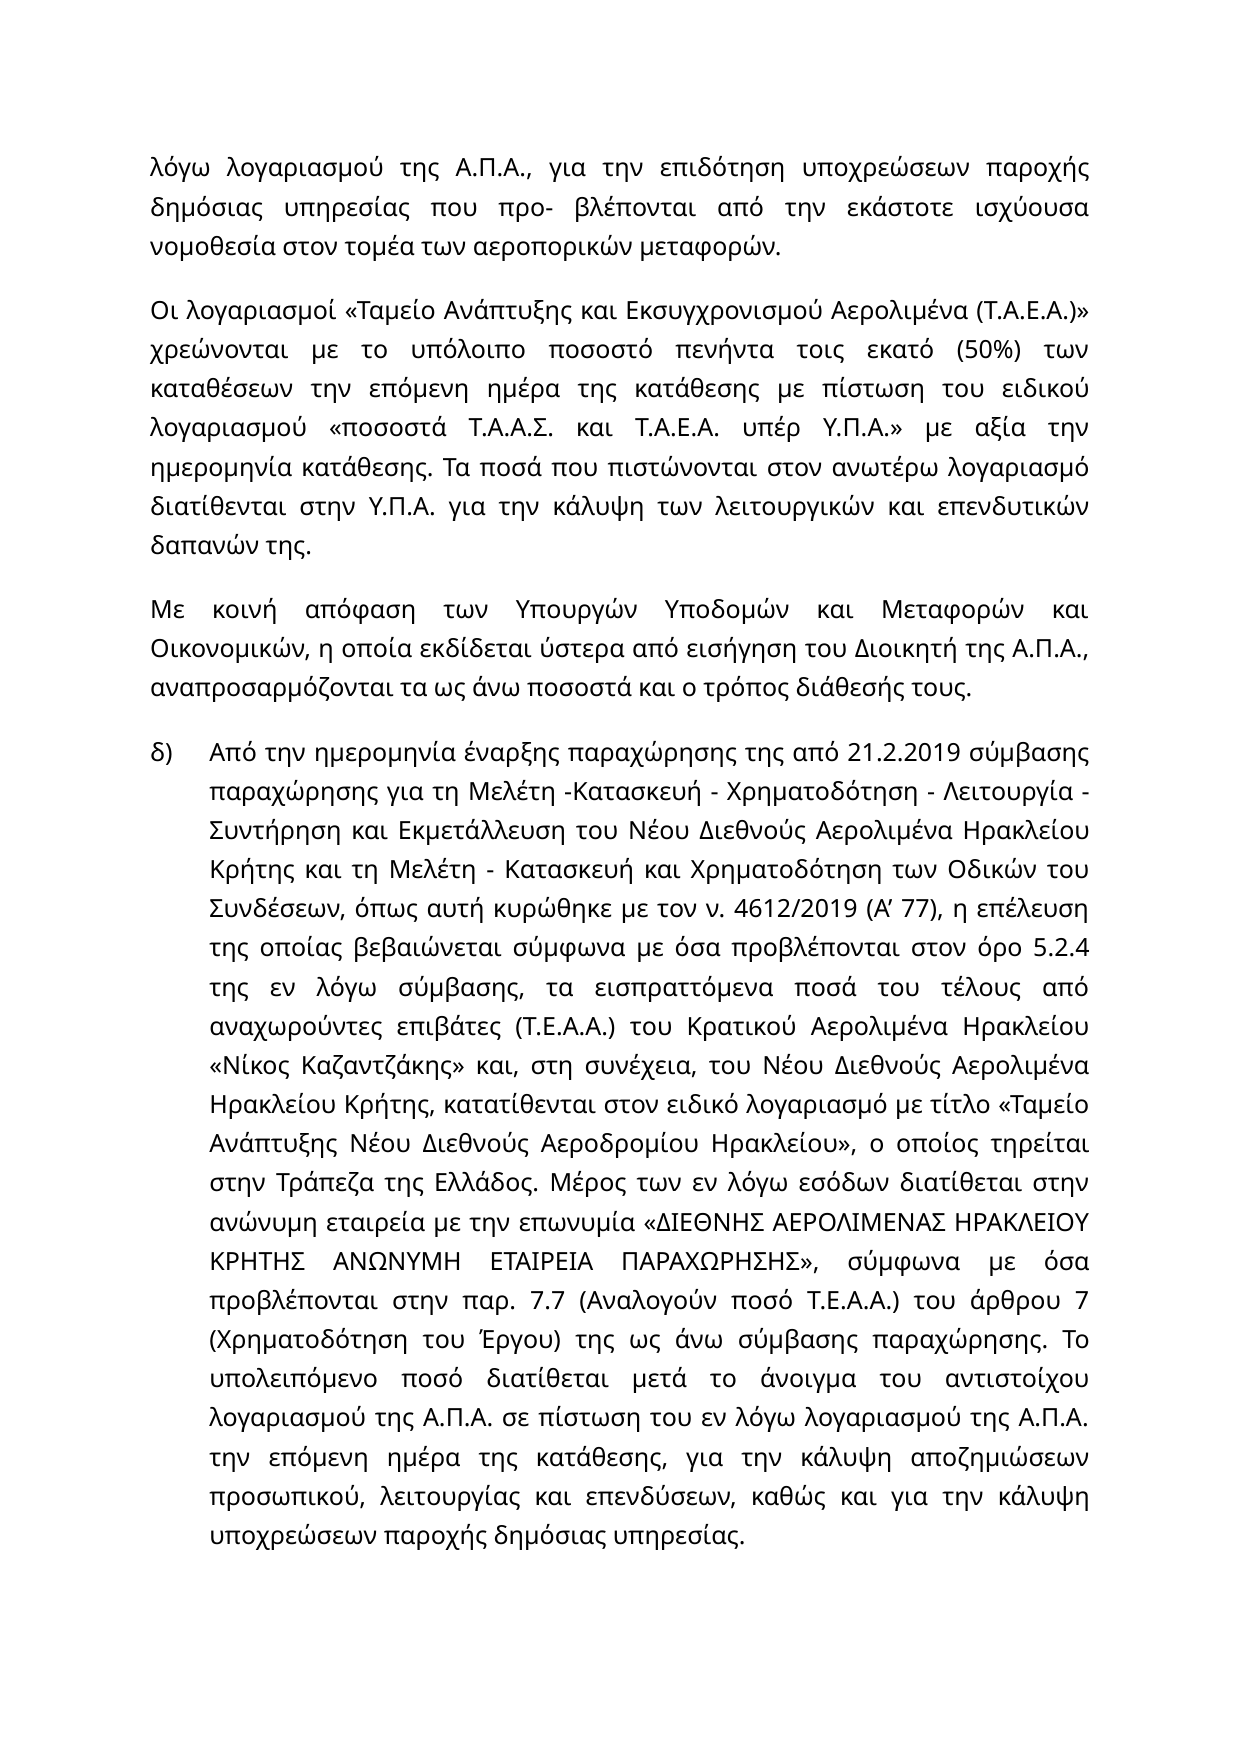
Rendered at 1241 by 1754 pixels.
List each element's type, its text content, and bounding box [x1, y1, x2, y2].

text λόγω λογαριασμού της Α.Π.Α., για την επιδότηση υποχρεώσεων παροχής δημόσιας υπηρεσίας που προ- βλέπονται από την εκάστοτε ισχύουσα νομοθεσία στον τομέα των αεροπορικών μεταφορών. [150, 150, 1090, 262]
text Οι λογαριασμοί «Ταμείο Ανάπτυξης και Εκσυγχρονισμού Αερολιμένα (Τ.Α.Ε.Α.)» χρεώνονται με το υπόλοιπο ποσοστό πενήντα τοις εκατό (50%) των καταθέσεων την επόμενη ημέρα της κατάθεσης με πίστωση του ειδικού λογαριασμού «ποσοστά Τ.Α.Α.Σ. και Τ.Α.Ε.Α. υπέρ Υ.Π.Α.» με αξία την ημερομηνία κατάθεσης. Τα ποσά που πιστώνονται στον ανωτέρω λογαριασμό διατίθενται στην Υ.Π.Α. για την κάλυψη των λειτουργικών και επενδυτικών δαπανών της. [150, 292, 1090, 562]
text Με κοινή απόφαση των Υπουργών Υποδομών και Μεταφορών και Οικονομικών, η οποία εκδίδεται ύστερα από εισήγηση του Διοικητή της Α.Π.Α., αναπροσαρμόζονται τα ως άνω ποσοστά και ο τρόπος διάθεσής τους. [150, 592, 1090, 704]
list δ) Από την ημερομηνία έναρξης παραχώρησης της από 21.2.2019 σύμβασης παραχώρησης για τη Μελέτη -Κατασκευή - Χρηματοδότηση - Λειτουργία -Συντήρηση και Εκμετάλλευση του Νέου Διεθνούς Αερολιμένα Ηρακλείου Κρήτης και τη Μελέτη - Κατασκευή και Χρηματοδότηση των Οδικών του Συνδέσεων, όπως αυτή κυρώθηκε με τον ν. 4612/2019 (Α’ 77), η επέλευση της οποίας βεβαιώνεται σύμφωνα με όσα προβλέπονται στον όρο 5.2.4 της εν λόγω σύμβασης, τα εισπραττόμενα ποσά του τέλους από αναχωρούντες επιβάτες (Τ.Ε.Α.Α.) του Κρατικού Αερολιμένα Ηρακλείου «Νίκος Καζαντζάκης» και, στη συνέχεια, του Νέου Διεθνούς Αερολιμένα Ηρακλείου Κρήτης, κατατίθενται στον ειδικό λογαριασμό με τίτλο «Ταμείο Ανάπτυξης Νέου Διεθνούς Αεροδρομίου Ηρακλείου», ο οποίος τηρείται στην Τράπεζα της Ελλάδος. Μέρος των εν λόγω εσόδων διατίθεται στην ανώνυμη εταιρεία με την επωνυμία «ΔΙΕΘΝΗΣ ΑΕΡΟΛΙΜΕΝΑΣ ΗΡΑΚΛΕΙΟΥ ΚΡΗΤΗΣ ΑΝΩΝΥΜΗ ΕΤΑΙΡΕΙΑ ΠΑΡΑΧΩΡΗΣΗΣ», σύμφωνα με όσα προβλέπονται στην παρ. 7.7 (Αναλογούν ποσό Τ.Ε.Α.Α.) του άρθρου 7 (Χρηματοδότηση του Έργου) της ως άνω σύμβασης παραχώρησης. Το υπολειπόμενο ποσό διατίθεται μετά το άνοιγμα του αντιστοίχου λογαριασμού της Α.Π.Α. σε πίστωση του εν λόγω λογαριασμού της Α.Π.Α. την επόμενη ημέρα της κατάθεσης, για την κάλυψη αποζημιώσεων προσωπικού, λειτουργίας και επενδύσεων, καθώς και για την κάλυψη υποχρεώσεων παροχής δημόσιας υπηρεσίας. [150, 734, 1090, 1552]
